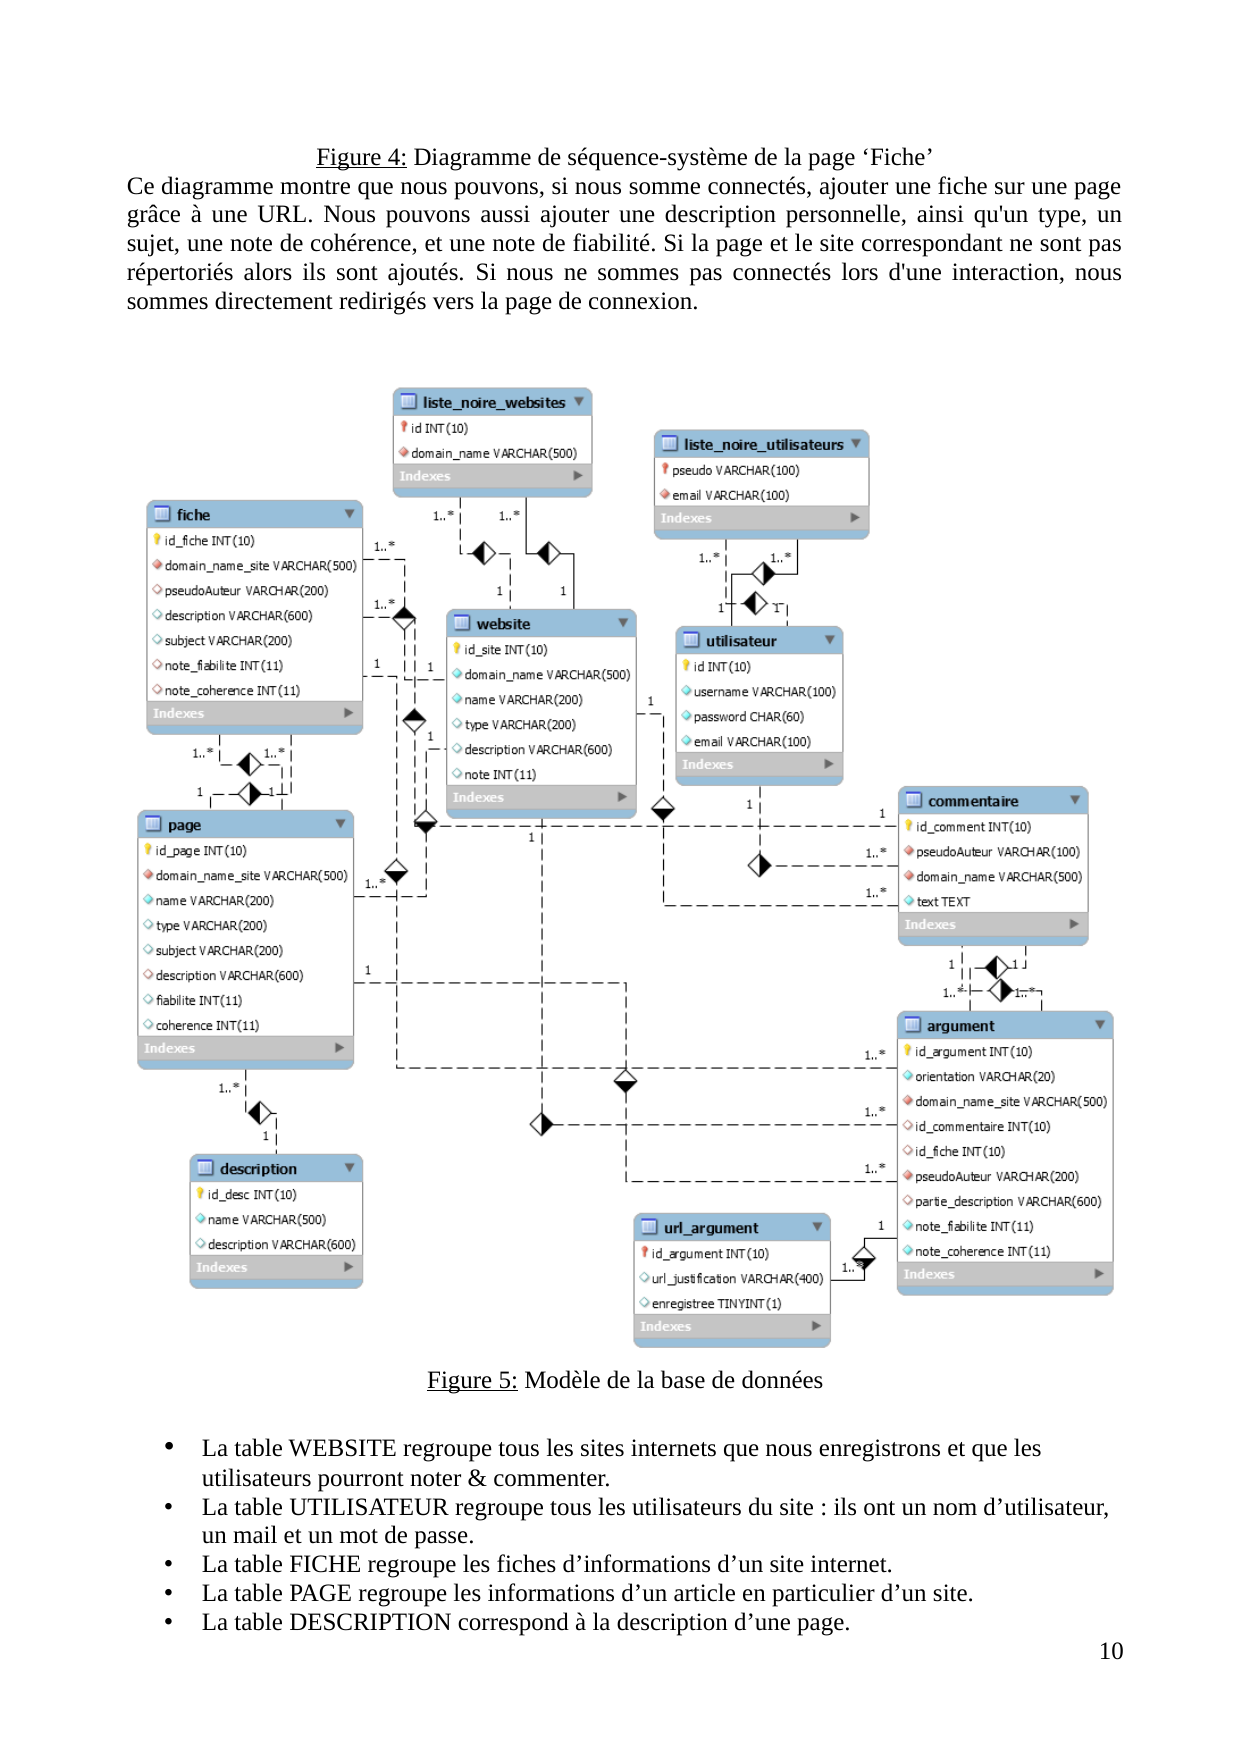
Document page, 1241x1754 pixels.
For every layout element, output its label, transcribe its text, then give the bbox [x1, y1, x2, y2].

subtitle La table FICHE regroupe les fiches d’informations d’un site internet. [164, 1549, 1123, 1578]
text Ce diagramme montre que nous pouvons, si nous somme connectés, ajouter une fiche sur une page grâce à une URL. Nous pouvons aussi ajouter une description personnelle, ainsi qu'un type, un sujet, une note de cohérence, et une note de fiabilité. Si la page et le site correspondant ne sont pas répertoriés alors ils sont ajoutés. Si nous ne sommes pas connectés lors d'une interaction, nous sommes directement redirigés vers la page de connexion. [127, 171, 1123, 314]
text Figure 4: Diagramme de séquence-système de la page ‘Fiche’ [127, 142, 1123, 171]
subtitle La table PAGE regroupe les informations d’un article en particulier d’un site. [164, 1578, 1123, 1607]
subtitle La table UTILISATEUR regroupe tous les utilisateurs du site : ils ont un nom d’utilisateur, un mail et un mot de passe. [164, 1492, 1123, 1549]
text Figure 5: Modèle de la base de données [127, 1365, 1123, 1394]
picture [126, 383, 1124, 1365]
subtitle La table DESCRIPTION correspond à la description d’une page. [164, 1607, 1123, 1635]
subtitle La table WEBSITE regroupe tous les sites internets que nous enregistrons et que les utilisateurs pourront noter & commenter. [164, 1433, 1123, 1492]
